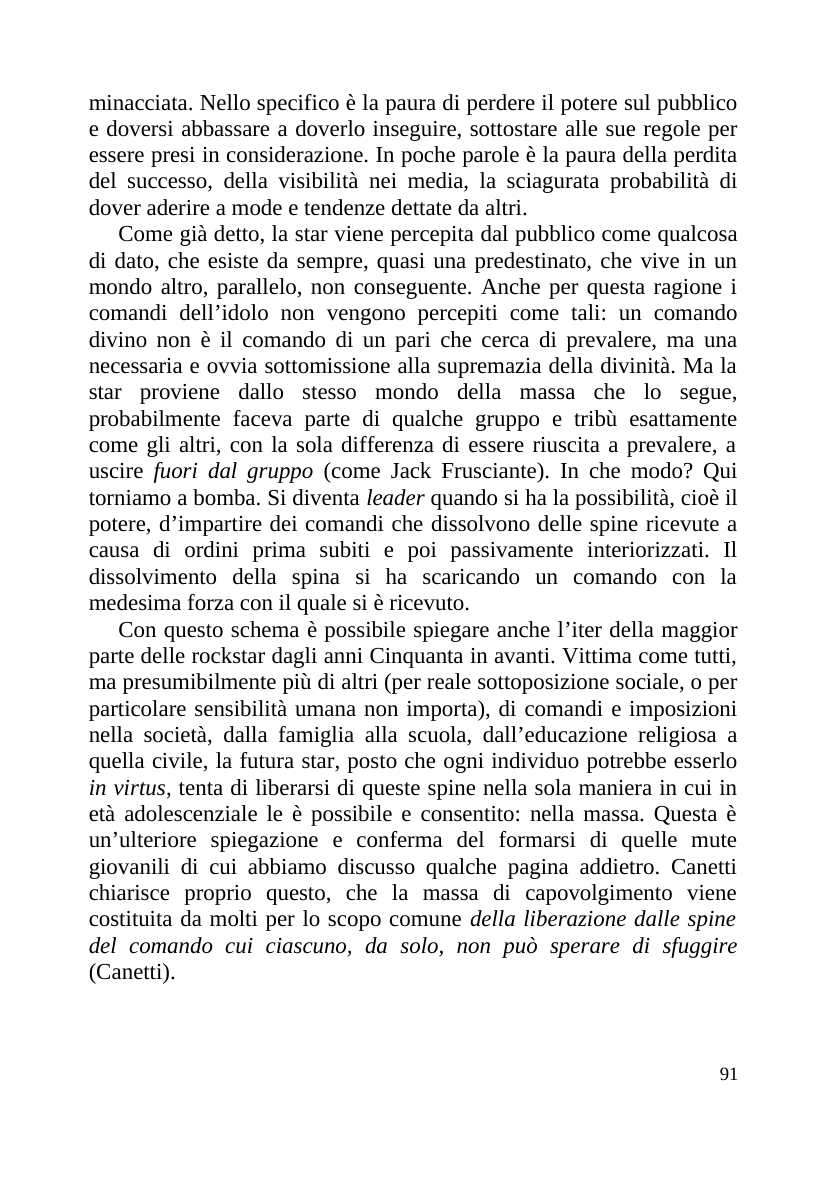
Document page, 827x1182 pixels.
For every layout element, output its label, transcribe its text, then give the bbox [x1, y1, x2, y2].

text Con questo schema è possibile spiegare anche l’iter della maggior parte delle rockstar dagli anni Cinquanta in avanti. Vittima come tutti, ma presumibilmente più di altri (per reale sottoposizione sociale, o per particolare sensibilità umana non importa), di comandi e imposizioni nella società, dalla famiglia alla scuola, dall’educazione religiosa a quella civile, la futura star, posto che ogni individuo potrebbe esserlo in virtus, tenta di liberarsi di queste spine nella sola maniera in cui in età adolescenziale le è possibile e consentito: nella massa. Questa è un’ulteriore spiegazione e conferma del formarsi di quelle mute giovanili di cui abbiamo discusso qualche pagina addietro. Canetti chiarisce proprio questo, che la massa di capovolgimento viene costituita da molti per lo scopo comune della liberazione dalle spine del comando cui ciascuno, da solo, non può sperare di sfuggire (Canetti). [88, 616, 738, 984]
text Come già detto, la star viene percepita dal pubblico come qualcosa di dato, che esiste da sempre, quasi una predestinato, che vive in un mondo altro, parallelo, non conseguente. Anche per questa ragione i comandi dell’idolo non vengono percepiti come tali: un comando divino non è il comando di un pari che cerca di prevalere, ma una necessaria e ovvia sottomissione alla supremazia della divinità. Ma la star proviene dallo stesso mondo della massa che lo segue, probabilmente faceva parte di qualche gruppo e tribù esattamente come gli altri, con la sola differenza di essere riuscita a prevalere, a uscire fuori dal gruppo (come Jack Frusciante). In che modo? Qui torniamo a bomba. Si diventa leader quando si ha la possibilità, cioè il potere, d’impartire dei comandi che dissolvono delle spine ricevute a causa di ordini prima subiti e poi passivamente interiorizzati. Il dissolvimento della spina si ha scaricando un comando con la medesima forza con il quale si è ricevuto. [88, 220, 738, 616]
text minacciata. Nello specifico è la paura di perdere il potere sul pubblico e doversi abbassare a doverlo inseguire, sottostare alle sue regole per essere presi in considerazione. In poche parole è la paura della perdita del successo, della visibilità nei media, la sciagurata probabilità di dover aderire a mode e tendenze dettate da altri. [88, 88, 738, 220]
